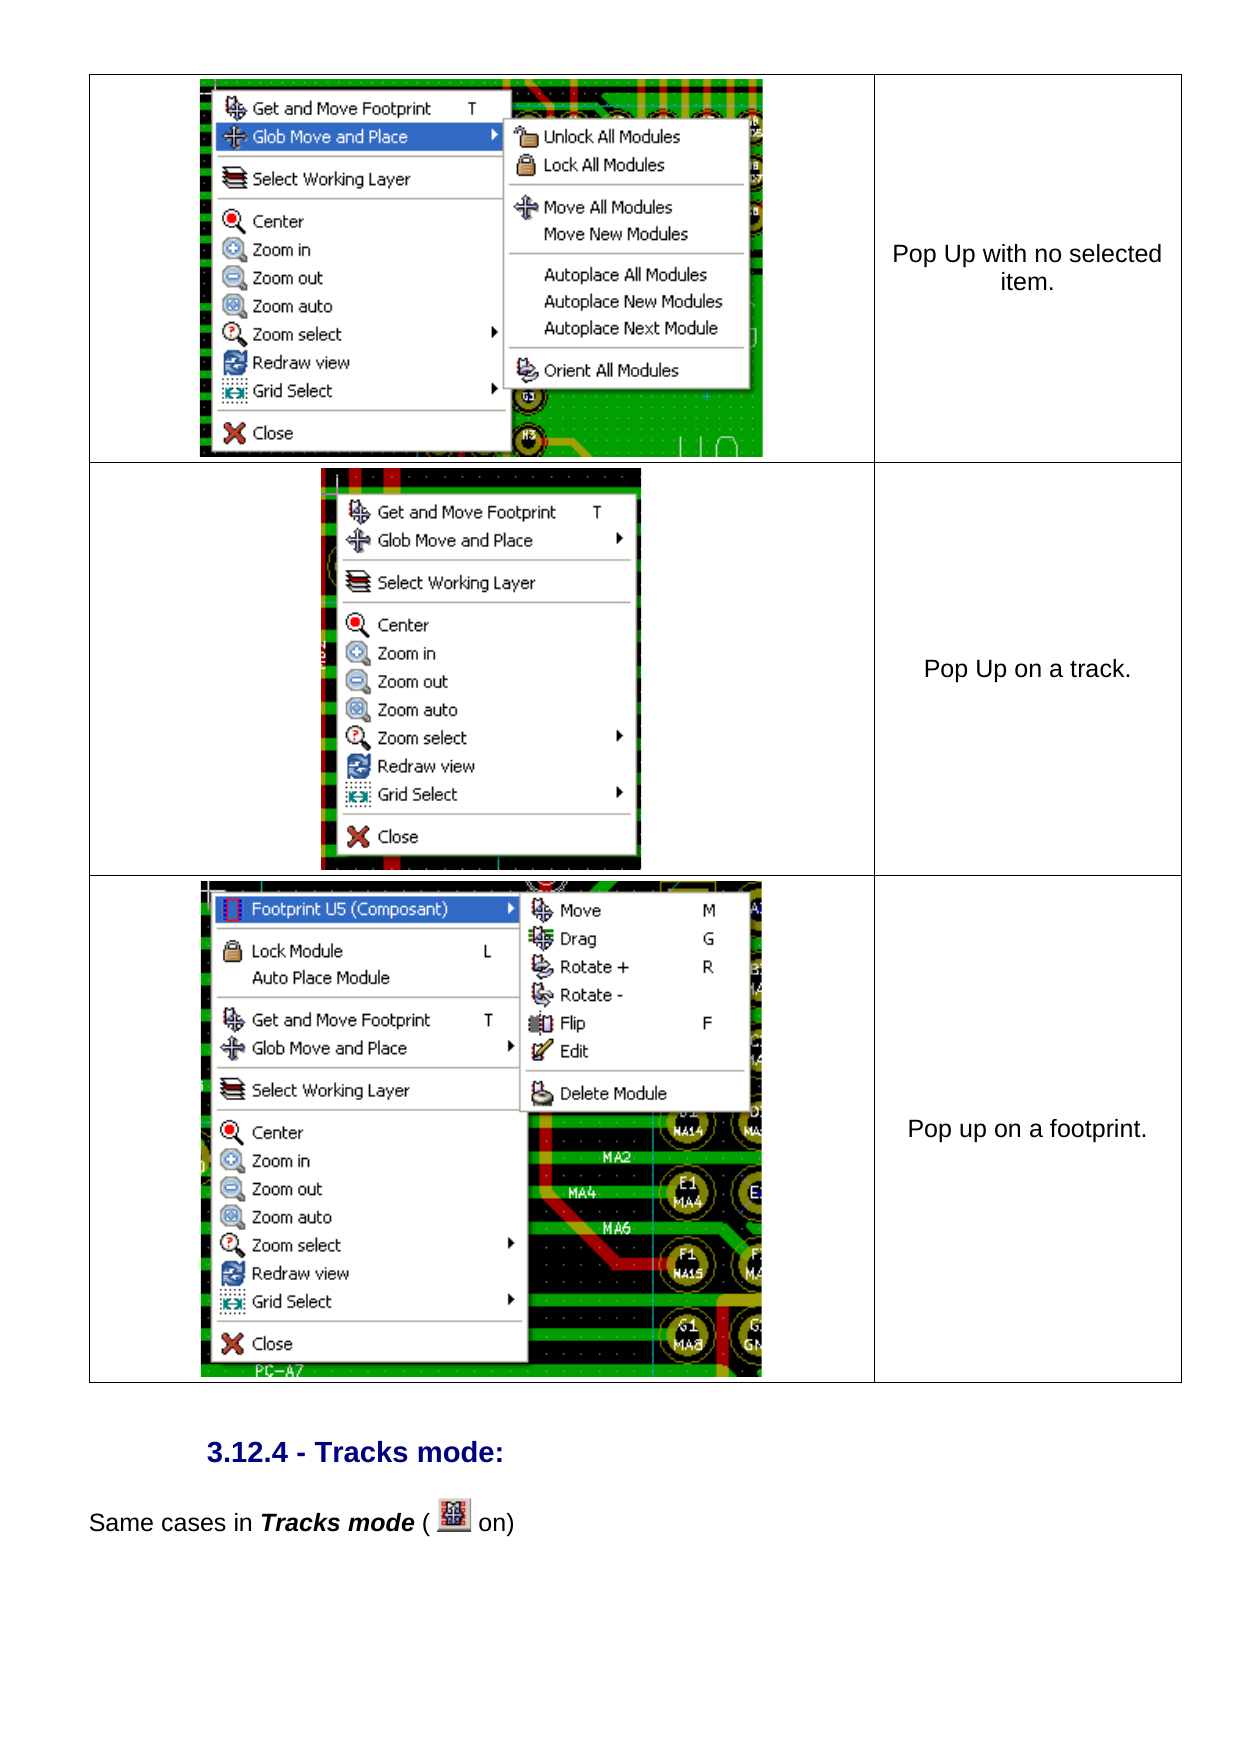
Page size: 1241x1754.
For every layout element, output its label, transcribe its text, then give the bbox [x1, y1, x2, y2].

picture [200, 881, 762, 1377]
picture [437, 1497, 472, 1532]
picture [199, 79, 763, 457]
table_cell Pop Up on a track. [875, 463, 1181, 875]
picture [321, 468, 642, 870]
table_cell [90, 876, 874, 1382]
table_cell [90, 463, 874, 875]
table_header [90, 75, 874, 462]
table_cell Pop up on a footprint. [875, 876, 1181, 1382]
table_header Pop Up with no selected item. [875, 75, 1181, 462]
text Same cases in Tracks mode ( on) [88, 1498, 1181, 1537]
subtitle Tracks mode: [207, 1436, 1181, 1468]
